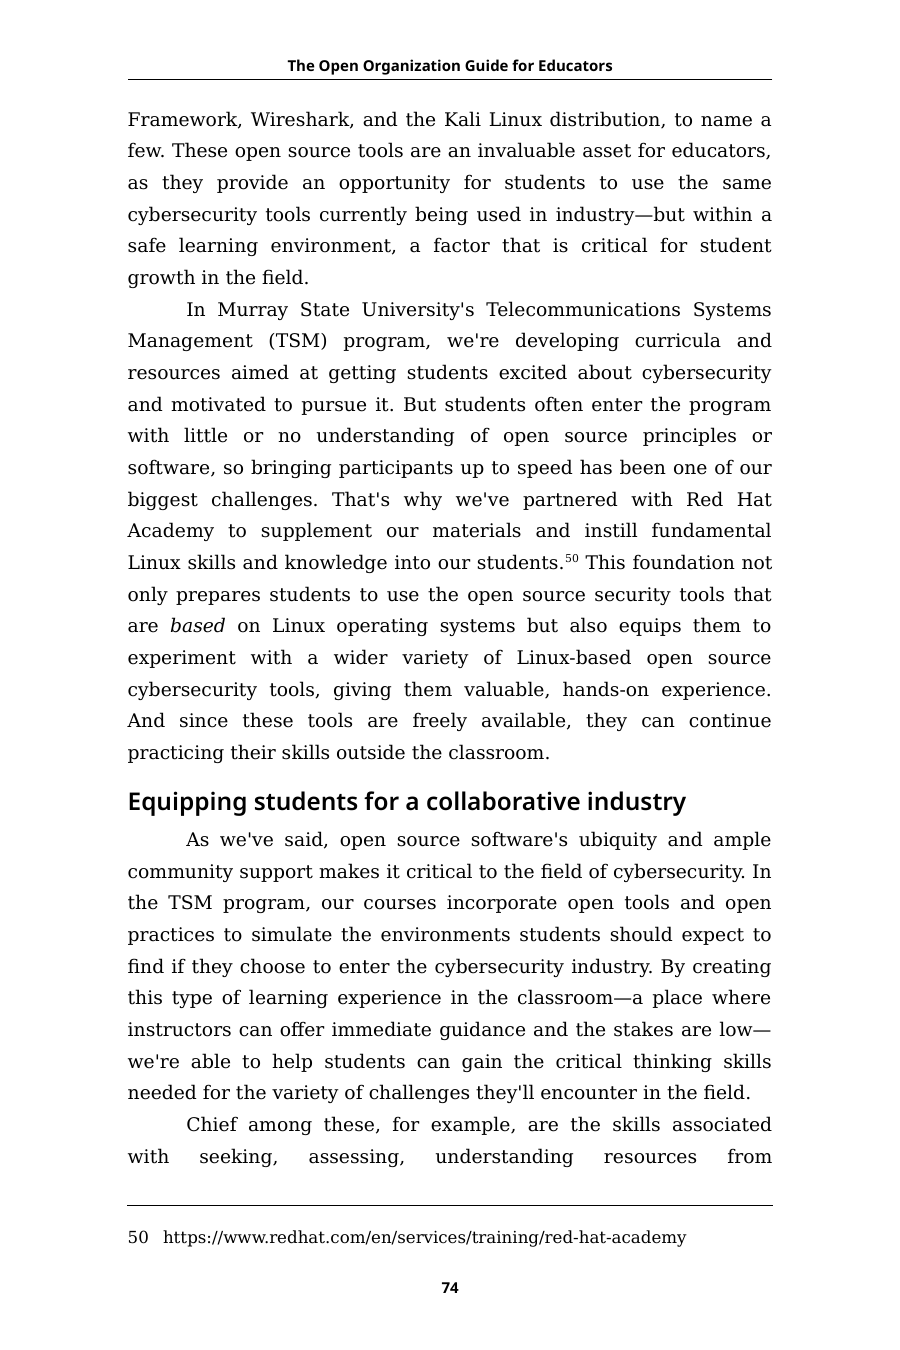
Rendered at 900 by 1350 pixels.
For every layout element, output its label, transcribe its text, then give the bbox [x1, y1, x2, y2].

text As we've said, open source software's ubiquity and ample community support makes it critical to the field of cybersecurity. In the TSM program, our courses incorporate open tools and open practices to simulate the environments students should expect to find if they choose to enter the cybersecurity industry. By creating this type of learning experience in the classroom—a place where instructors can offer immediate guidance and the stakes are low—we're able to help students can gain the critical thinking skills needed for the variety of challenges they'll encounter in the field. [127, 829, 772, 1104]
text Chief among these, for example, are the skills associated with seeking, assessing, understanding resources from [127, 1114, 772, 1168]
subtitle Equipping students for a collaborative industry [127, 788, 772, 817]
text https://www.redhat.com/en/services/training/red-hat-academy [127, 1228, 772, 1247]
text In Murray State University's Telecommunications Systems Management (TSM) program, we're developing curricula and resources aimed at getting students excited about cybersecurity and motivated to pursue it. But students often enter the program with little or no understanding of open source principles or software, so bringing participants up to speed has been one of our biggest challenges. That's why we've partnered with Red Hat Academy to supplement our materials and instill fundamental Linux skills and knowledge into our students. This foundation not only prepares students to use the open source security tools that are based on Linux operating systems but also equips them to experiment with a wider variety of Linux-based open source cybersecurity tools, giving them valuable, hands-on experience. And since these tools are freely available, they can continue practicing their skills outside the classroom. [127, 299, 772, 764]
text Framework, Wireshark, and the Kali Linux distribution, to name a few. These open source tools are an invaluable asset for educators, as they provide an opportunity for students to use the same cybersecurity tools currently being used in industry—but within a safe learning environment, a factor that is critical for student growth in the field. [127, 109, 772, 289]
